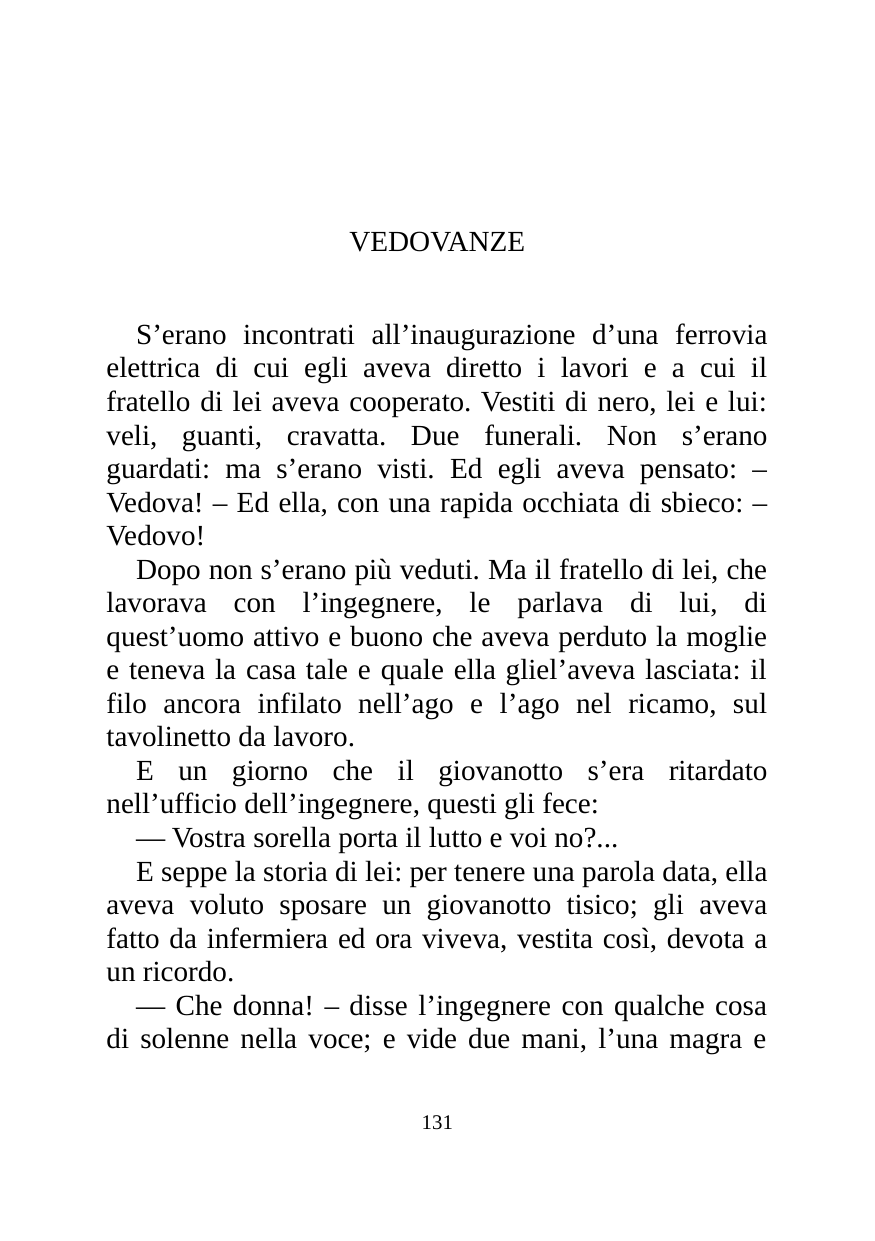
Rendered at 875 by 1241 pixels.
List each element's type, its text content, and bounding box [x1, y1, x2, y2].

text Dopo non s’erano più veduti. Ma il fratello di lei, che lavorava con l’ingegnere, le parlava di lui, di quest’uomo attivo e buono che aveva perduto la moglie e teneva la casa tale e quale ella gliel’aveva lasciata: il filo ancora infilato nell’ago e l’ago nel ricamo, sul tavolinetto da lavoro. [106, 552, 768, 753]
text — Vostra sorella porta il lutto e voi no?... [106, 820, 768, 854]
text — Che donna! – disse l’ingegnere con qualche cosa di solenne nella voce; e vide due mani, l’una magra e [106, 988, 768, 1055]
text E seppe la storia di lei: per tenere una parola data, ella aveva voluto sposare un giovanotto tisico; gli aveva fatto da infermiera ed ora viveva, vestita così, devota a un ricordo. [106, 854, 768, 988]
text E un giorno che il giovanotto s’era ritardato nell’ufficio dell’ingegnere, questi gli fece: [106, 753, 768, 820]
text VEDOVANZE [106, 224, 768, 258]
text S’erano incontrati all’inaugurazione d’una ferrovia elettrica di cui egli aveva diretto i lavori e a cui il fratello di lei aveva cooperato. Vestiti di nero, lei e lui: veli, guanti, cravatta. Due funerali. Non s’erano guardati: ma s’erano visti. Ed egli aveva pensato: – Vedova! – Ed ella, con una rapida occhiata di sbieco: – Vedovo! [106, 317, 768, 552]
